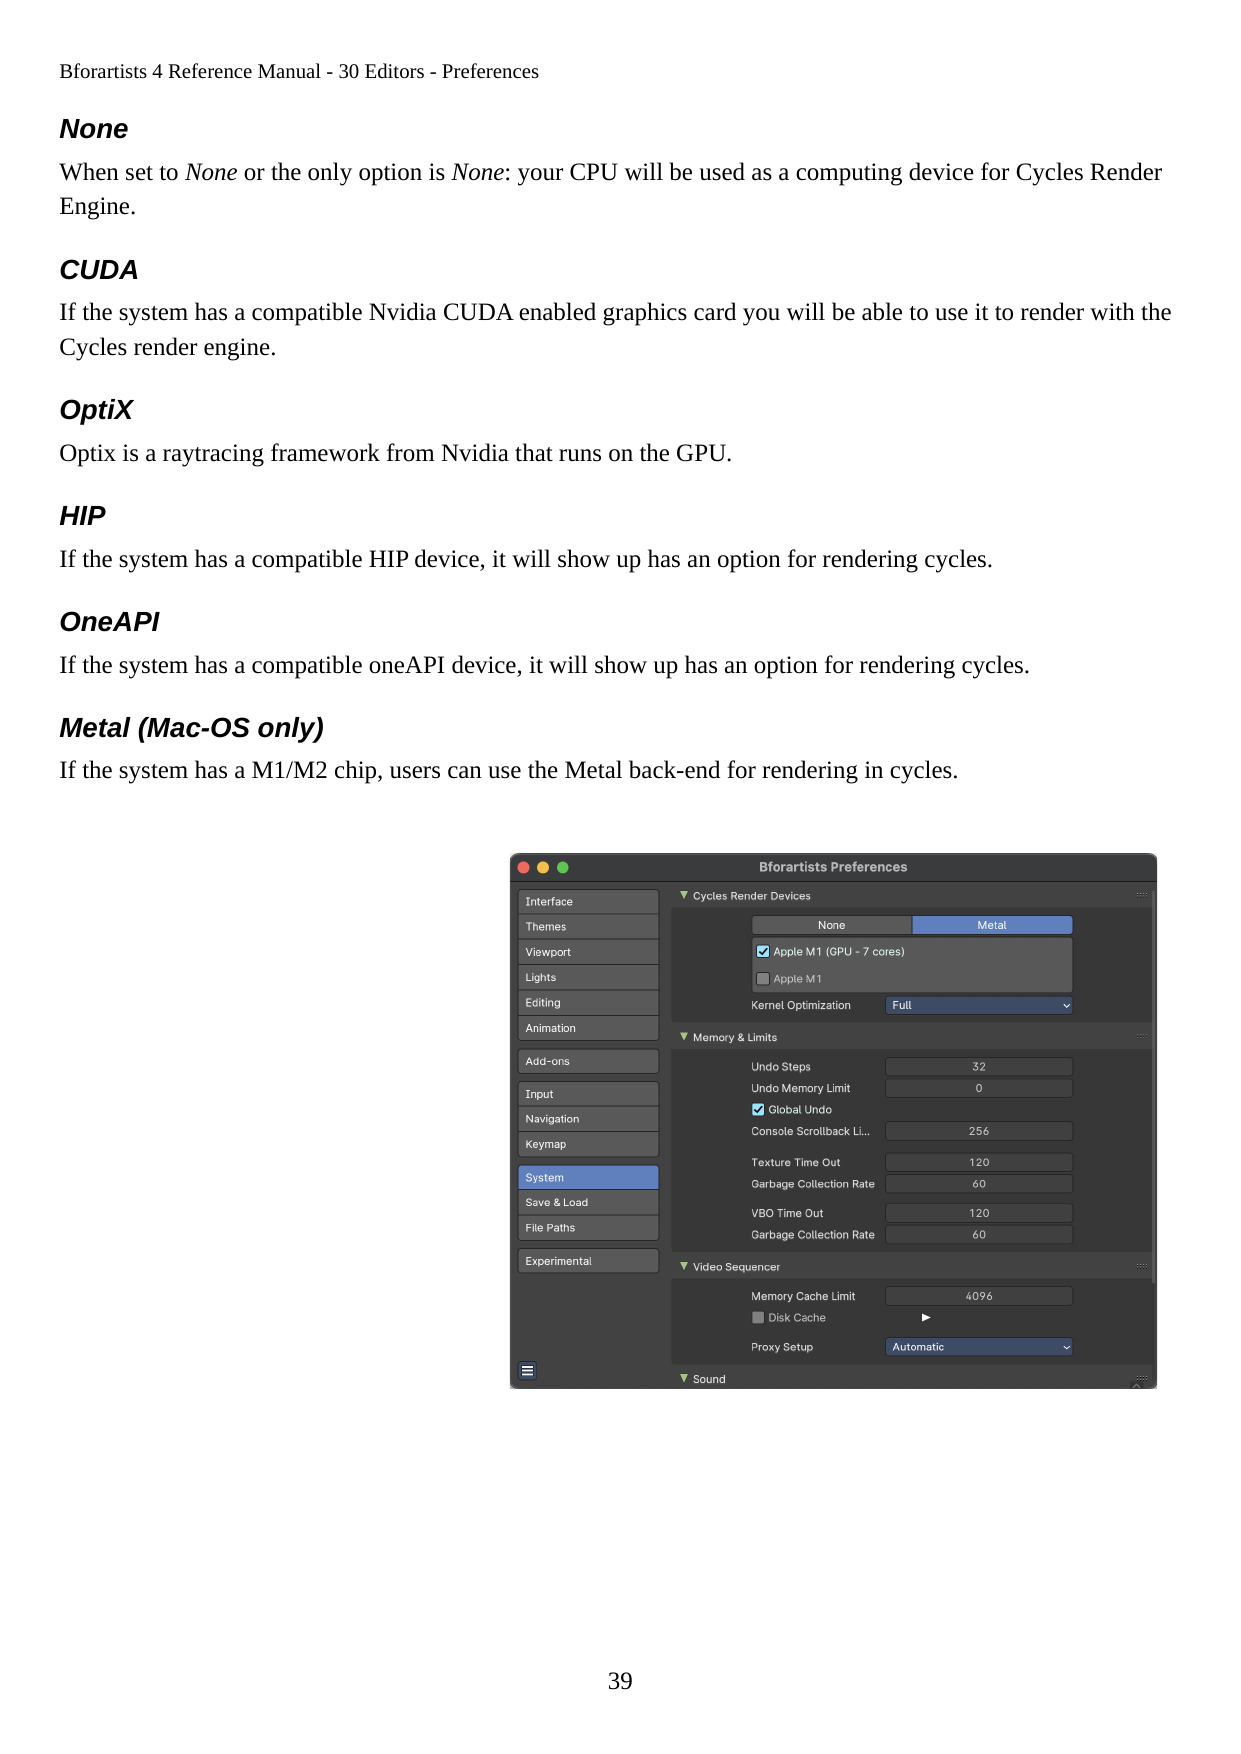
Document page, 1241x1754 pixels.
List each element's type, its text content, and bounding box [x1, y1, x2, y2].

text Optix is a raytracing framework from Nvidia that runs on the GPU. [59, 438, 1181, 467]
text If the system has a compatible oneAPI device, it will show up has an option for rendering cycles. [59, 650, 1181, 678]
text When set to None or the only option is None: your CPU will be used as a computing device for Cycles Render Engine. [59, 157, 1181, 220]
subtitle HIP [59, 499, 1181, 531]
subtitle Metal (Mac-OS only) [59, 711, 1181, 743]
picture [509, 853, 1158, 1389]
subtitle OptiX [59, 393, 1181, 425]
subtitle None [59, 113, 1181, 144]
subtitle OneAPI [59, 605, 1181, 637]
text If the system has a M1/M2 chip, users can use the Metal back-end for rendering in cycles. [59, 756, 1181, 784]
text If the system has a compatible Nvidia CUDA enabled graphics card you will be able to use it to render with the Cycles render engine. [59, 297, 1181, 361]
text If the system has a compatible HIP device, it will show up has an option for rendering cycles. [59, 544, 1181, 572]
subtitle CUDA [59, 253, 1181, 285]
